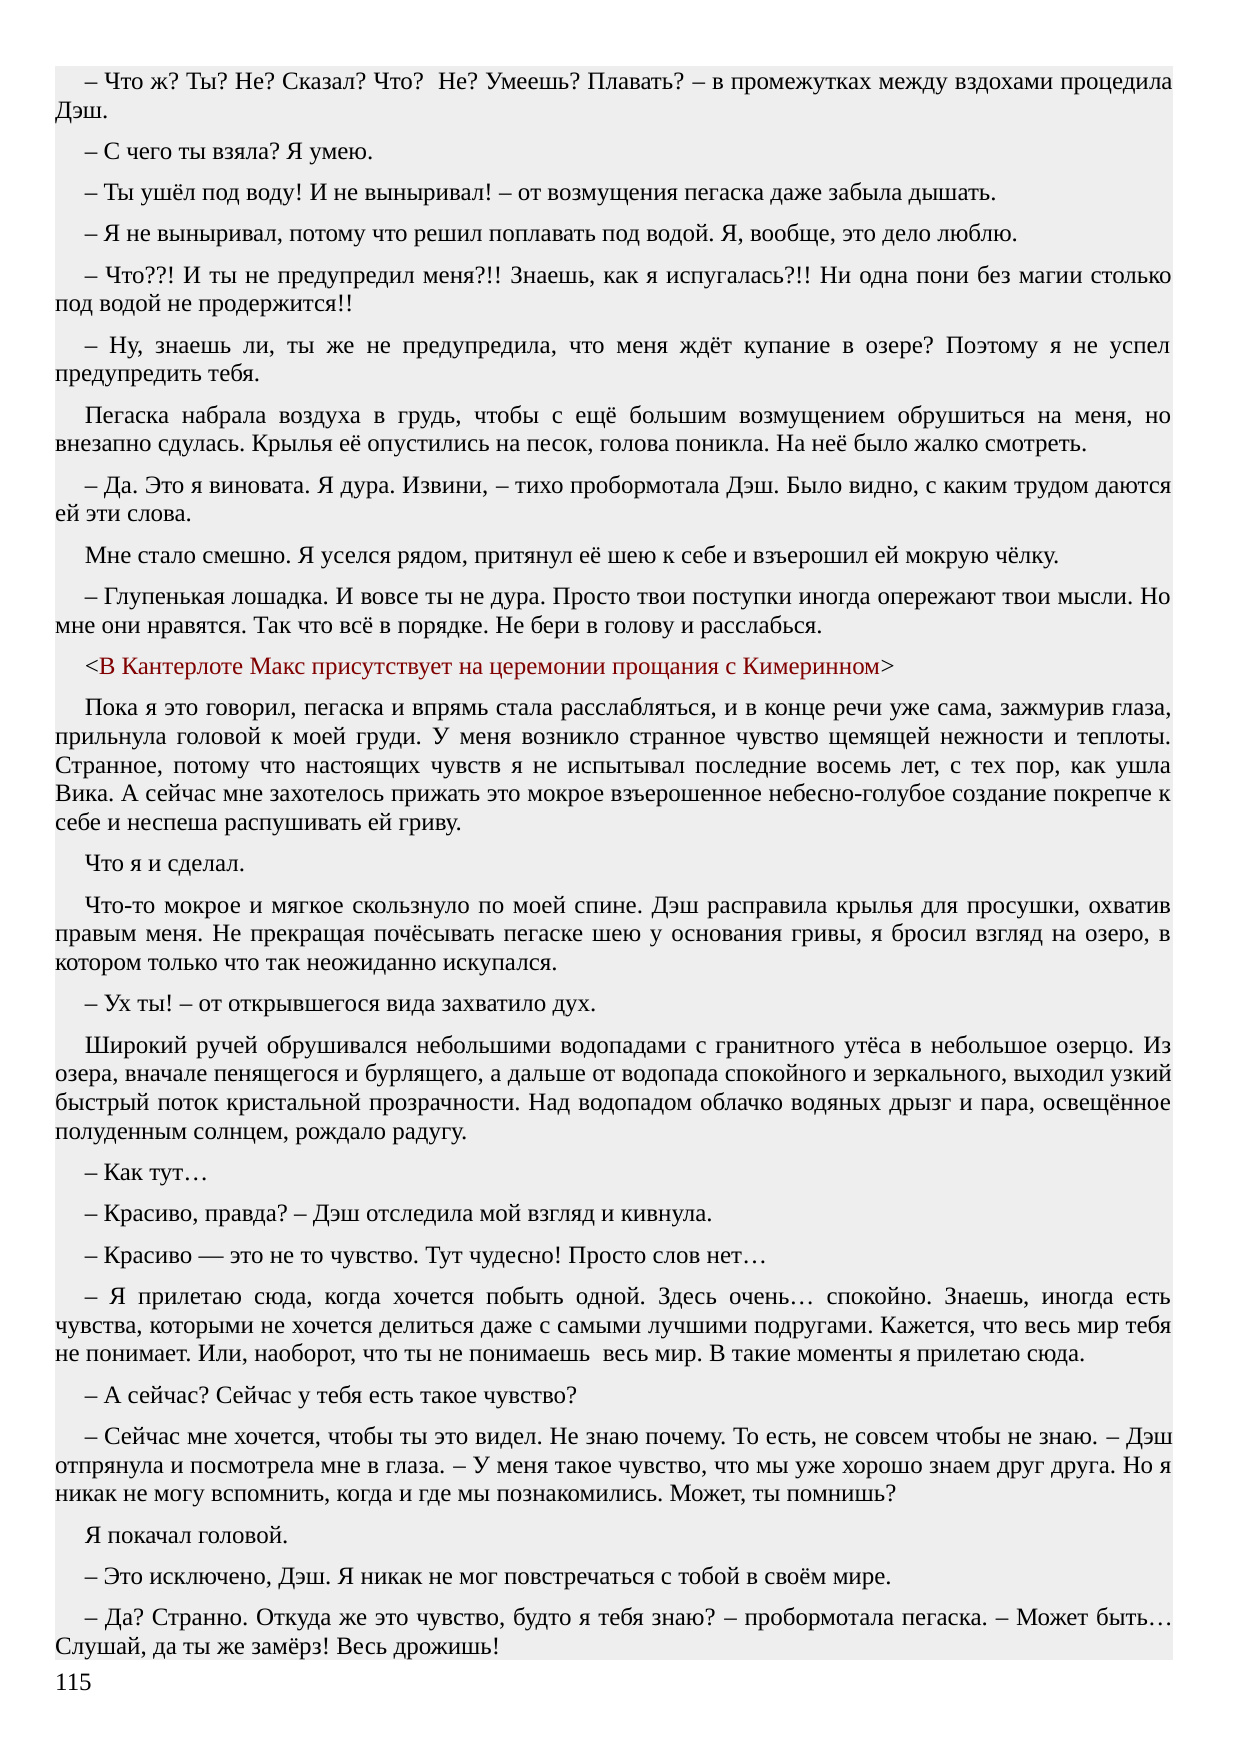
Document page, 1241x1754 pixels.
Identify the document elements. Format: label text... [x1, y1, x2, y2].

text – Красиво — это не то чувство. Тут чудесно! Просто слов нет… [55, 1240, 1173, 1268]
text – Да. Это я виновата. Я дура. Извини, – тихо пробормотала Дэш. Было видно, с каким трудом даются ей эти слова. [55, 470, 1173, 527]
text Я покачал головой. [55, 1520, 1173, 1548]
text – Это исключено, Дэш. Я никак не мог повстречаться с тобой в своём мире. [55, 1561, 1173, 1590]
text – Глупенькая лошадка. И вовсе ты не дура. Просто твои поступки иногда опережают твои мысли. Но мне они нравятся. Так что всё в порядке. Не бери в голову и расслабься. [55, 581, 1173, 638]
text – Что??! И ты не предупредил меня?!! Знаешь, как я испугалась?!! Ни одна пони без магии столько под водой не продержится!! [55, 260, 1173, 317]
text – Я прилетаю сюда, когда хочется побыть одной. Здесь очень… спокойно. Знаешь, иногда есть чувства, которыми не хочется делиться даже с самыми лучшими подругами. Кажется, что весь мир тебя не понимает. Или, наоборот, что ты не понимаешь весь мир. В такие моменты я прилетаю сюда. [55, 1281, 1173, 1367]
text – Как тут… [55, 1157, 1173, 1186]
text – Ты ушёл под воду! И не выныривал! – от возмущения пегаска даже забыла дышать. [55, 177, 1173, 206]
text – Да? Странно. Откуда же это чувство, будто я тебя знаю? – пробормотала пегаска. – Может быть… Слушай, да ты же замёрз! Весь дрожишь! [55, 1602, 1173, 1660]
text – Ух ты! – от открывшегося вида захватило дух. [55, 988, 1173, 1017]
text <В Кантерлоте Макс присутствует на церемонии прощания с Кимеринном> [55, 651, 1173, 680]
text Что я и сделал. [55, 848, 1173, 877]
text Широкий ручей обрушивался небольшими водопадами с гранитного утёса в небольшое озерцо. Из озера, вначале пенящегося и бурлящего, а дальше от водопада спокойного и зеркального, выходил узкий быстрый поток кристальной прозрачности. Над водопадом облачко водяных дрызг и пара, освещённое полуденным солнцем, рождало радугу. [55, 1030, 1173, 1145]
text – Красиво, правда? – Дэш отследила мой взгляд и кивнула. [55, 1198, 1173, 1227]
text Что-то мокрое и мягкое скользнуло по моей спине. Дэш расправила крылья для просушки, охватив правым меня. Не прекращая почёсывать пегаске шею у основания гривы, я бросил взгляд на озеро, в котором только что так неожиданно искупался. [55, 890, 1173, 976]
text Пегаска набрала воздуха в грудь, чтобы с ещё большим возмущением обрушиться на меня, но внезапно сдулась. Крылья её опустились на песок, голова поникла. На неё было жалко смотреть. [55, 400, 1173, 457]
text – А сейчас? Сейчас у тебя есть такое чувство? [55, 1380, 1173, 1408]
text Пока я это говорил, пегаска и впрямь стала расслабляться, и в конце речи уже сама, зажмурив глаза, прильнула головой к моей груди. У меня возникло странное чувство щемящей нежности и теплоты. Странное, потому что настоящих чувств я не испытывал последние восемь лет, с тех пор, как ушла Вика. А сейчас мне захотелось прижать это мокрое взъерошенное небесно-голубое создание покрепче к себе и неспеша распушивать ей гриву. [55, 692, 1173, 836]
text – С чего ты взяла? Я умею. [55, 136, 1173, 165]
text – Сейчас мне хочется, чтобы ты это видел. Не знаю почему. То есть, не совсем чтобы не знаю. – Дэш отпрянула и посмотрела мне в глаза. – У меня такое чувство, что мы уже хорошо знаем друг друга. Но я никак не могу вспомнить, когда и где мы познакомились. Может, ты помнишь? [55, 1421, 1173, 1507]
text – Я не выныривал, потому что решил поплавать под водой. Я, вообще, это дело люблю. [55, 218, 1173, 247]
text Мне стало смешно. Я уселся рядом, притянул её шею к себе и взъерошил ей мокрую чёлку. [55, 540, 1173, 568]
text – Ну, знаешь ли, ты же не предупредила, что меня ждёт купание в озере? Поэтому я не успел предупредить тебя. [55, 330, 1173, 387]
text – Что ж? Ты? Не? Сказал? Что? Не? Умеешь? Плавать? – в промежутках между вздохами процедила Дэш. [55, 66, 1173, 123]
